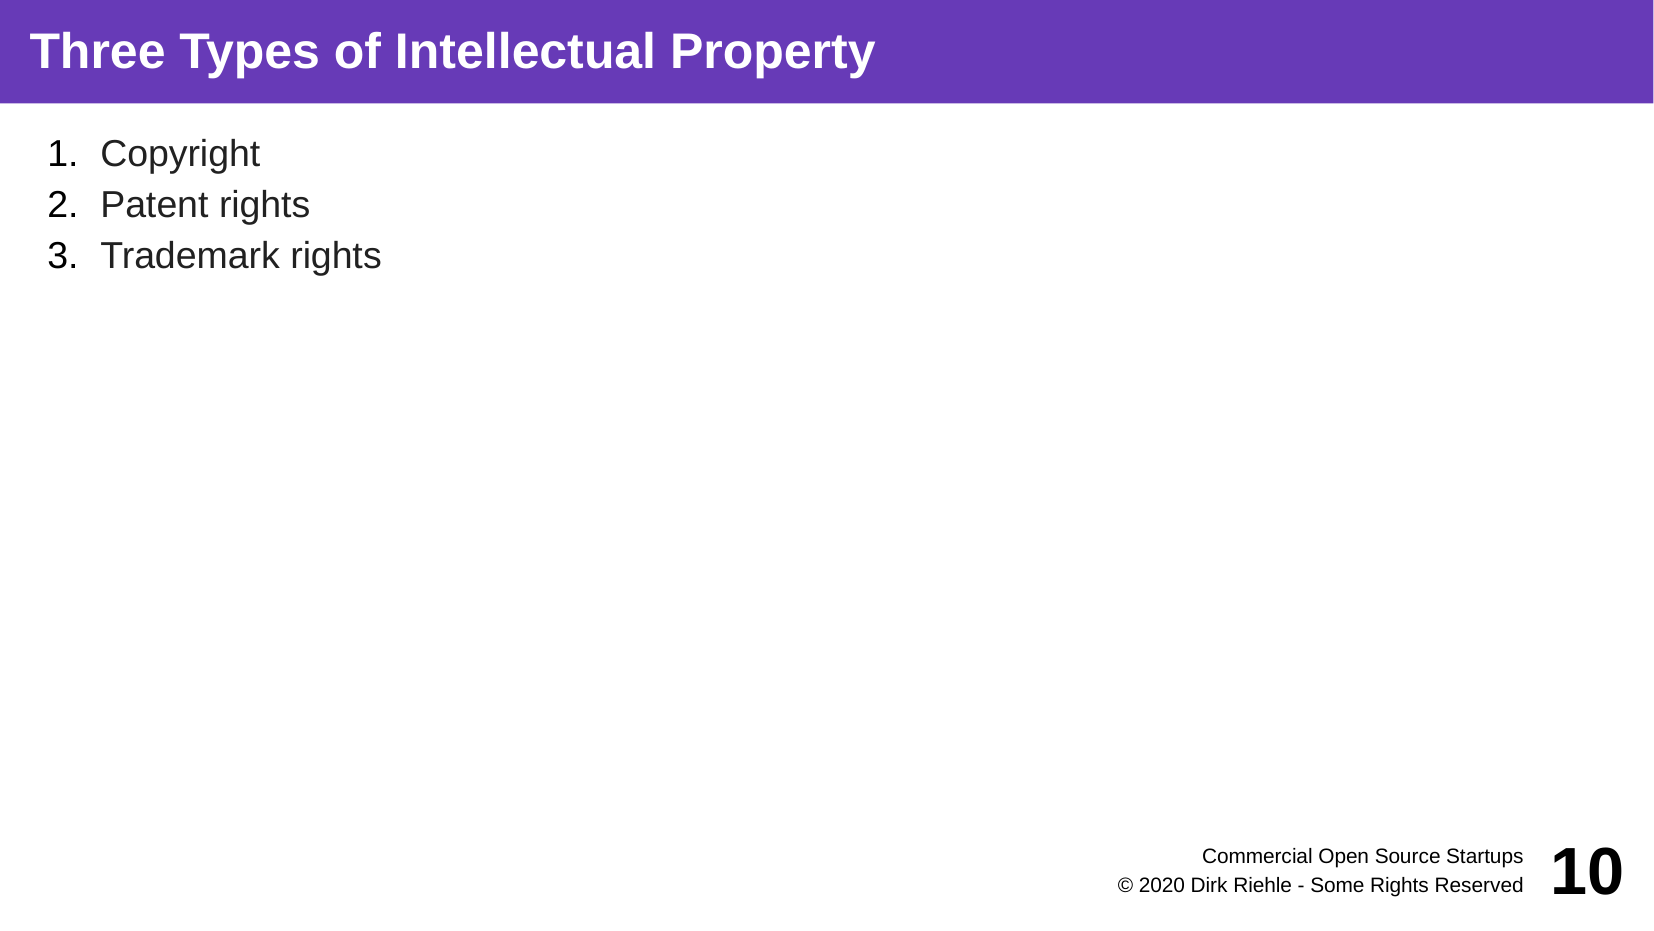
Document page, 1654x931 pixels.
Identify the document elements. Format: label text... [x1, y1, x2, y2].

list Copyright Patent rights Trademark rights [29, 132, 1625, 813]
title Three Types of Intellectual Property [0, 0, 1654, 104]
